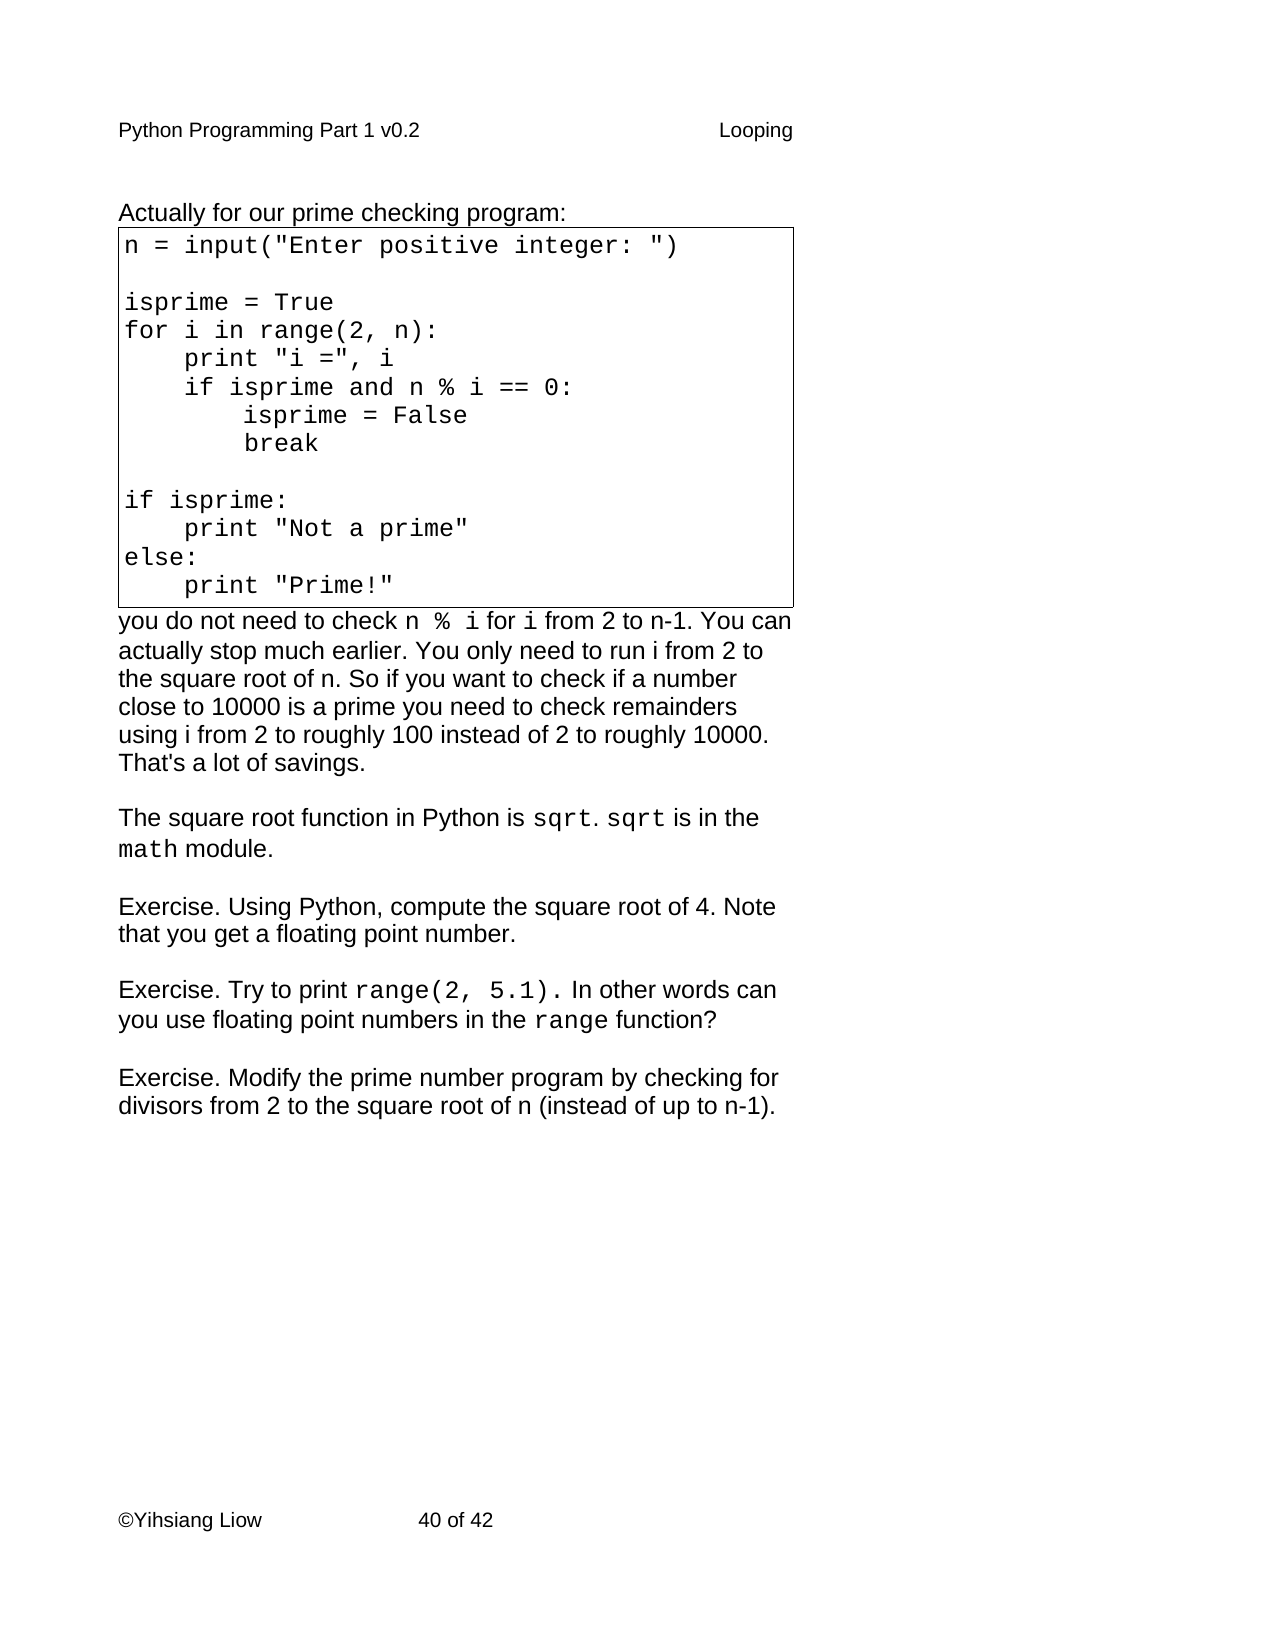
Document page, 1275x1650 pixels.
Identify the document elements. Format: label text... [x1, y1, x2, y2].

text you do not need to check n % i for i from 2 to n-1. You can actually stop much earlier. You only need to run i from 2 to the square root of n. So if you want to check if a number close to 10000 is a prime you need to check remainders using i from 2 to roughly 100 instead of 2 to roughly 10000. That's a lot of savings. [118, 608, 793, 776]
text Exercise. Using Python, compute the square root of 4. Note that you get a floating point number. [118, 892, 793, 948]
text Exercise. Try to print range(2, 5.1). In other words can you use floating point numbers in the range function? [118, 976, 793, 1036]
text Exercise. Modify the prime number program by checking for divisors from 2 to the square root of n (instead of up to n-1). [118, 1064, 793, 1120]
text The square root function in Python is sqrt. sqrt is in the math module. [118, 804, 793, 864]
text Actually for our prime checking program: [118, 199, 793, 227]
table_header n = input("Enter positive integer: ") isprime = True for i in range(2, n): print "i =", i if isprime and n % i == 0: isprime = False break if isprime: print "Not a prime" else: print "Prime!" [119, 228, 793, 607]
